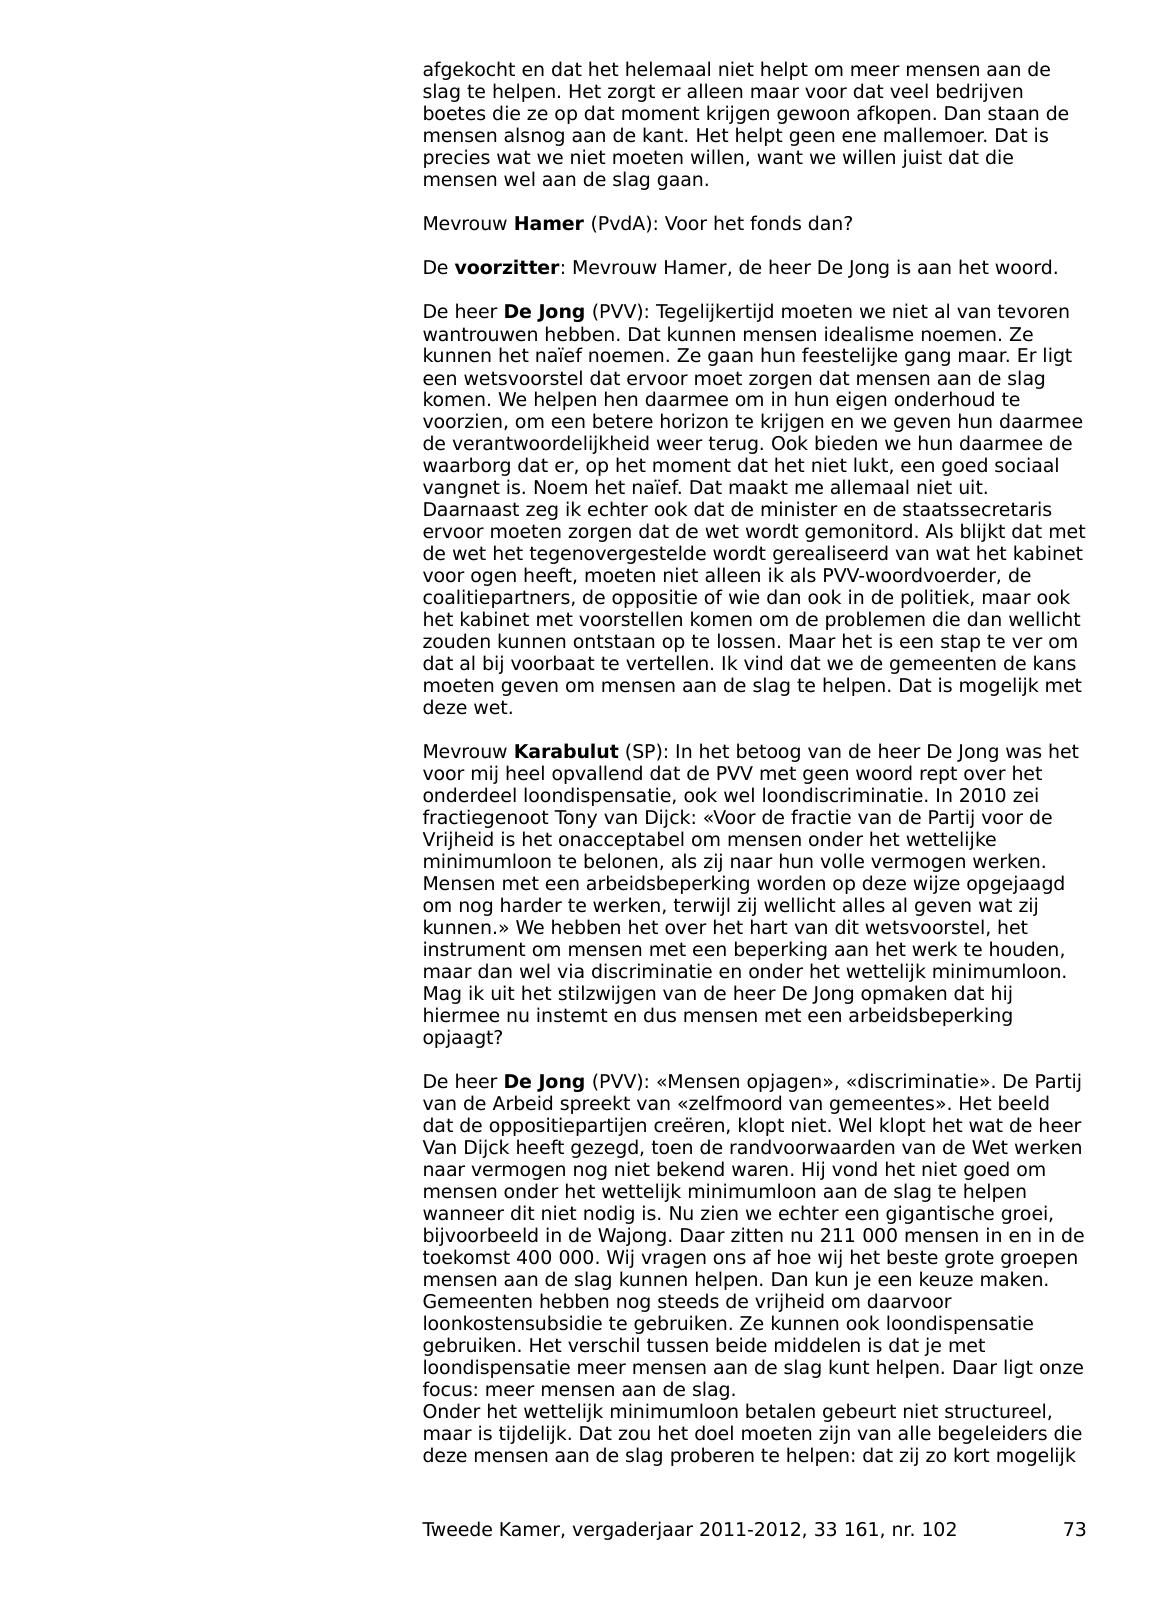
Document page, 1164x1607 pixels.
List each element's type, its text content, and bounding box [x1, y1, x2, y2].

text De voorzitter: Mevrouw Hamer, de heer De Jong is aan het woord. [422, 257, 1087, 279]
text De heer De Jong (PVV): «Mensen opjagen», «discriminatie». De Partij van de Arbeid spreekt van «zelfmoord van gemeentes». Het beeld dat de oppositiepartijen creëren, klopt niet. Wel klopt het wat de heer Van Dijck heeft gezegd, toen de randvoorwaarden van de Wet werken naar vermogen nog niet bekend waren. Hij vond het niet goed om mensen onder het wettelijk minimumloon aan de slag te helpen wanneer dit niet nodig is. Nu zien we echter een gigantische groei, bijvoorbeeld in de Wajong. Daar zitten nu 211 000 mensen in en in de toekomst 400 000. Wij vragen ons af hoe wij het beste grote groepen mensen aan de slag kunnen helpen. Dan kun je een keuze maken. Gemeenten hebben nog steeds de vrijheid om daarvoor loonkostensubsidie te gebruiken. Ze kunnen ook loondispensatie gebruiken. Het verschil tussen beide middelen is dat je met loondispensatie meer mensen aan de slag kunt helpen. Daar ligt onze focus: meer mensen aan de slag. [422, 1071, 1087, 1401]
text Onder het wettelijk minimumloon betalen gebeurt niet structureel, maar is tijdelijk. Dat zou het doel moeten zijn van alle begeleiders die deze mensen aan de slag proberen te helpen: dat zij zo kort mogelijk [422, 1401, 1087, 1467]
text afgekocht en dat het helemaal niet helpt om meer mensen aan de slag te helpen. Het zorgt er alleen maar voor dat veel bedrijven boetes die ze op dat moment krijgen gewoon afkopen. Dan staan de mensen alsnog aan de kant. Het helpt geen ene mallemoer. Dat is precies wat we niet moeten willen, want we willen juist dat die mensen wel aan de slag gaan. [422, 59, 1087, 191]
text Mevrouw Hamer (PvdA): Voor het fonds dan? [422, 213, 1087, 235]
text Mevrouw Karabulut (SP): In het betoog van de heer De Jong was het voor mij heel opvallend dat de PVV met geen woord rept over het onderdeel loondispensatie, ook wel loondiscriminatie. In 2010 zei fractiegenoot Tony van Dijck: «Voor de fractie van de Partij voor de Vrijheid is het onacceptabel om mensen onder het wettelijke minimumloon te belonen, als zij naar hun volle vermogen werken. Mensen met een arbeidsbeperking worden op deze wijze opgejaagd om nog harder te werken, terwijl zij wellicht alles al geven wat zij kunnen.» We hebben het over het hart van dit wetsvoorstel, het instrument om mensen met een beperking aan het werk te houden, maar dan wel via discriminatie en onder het wettelijk minimumloon. Mag ik uit het stilzwijgen van de heer De Jong opmaken dat hij hiermee nu instemt en dus mensen met een arbeidsbeperking opjaagt? [422, 741, 1087, 1049]
text De heer De Jong (PVV): Tegelijkertijd moeten we niet al van tevoren wantrouwen hebben. Dat kunnen mensen idealisme noemen. Ze kunnen het naïef noemen. Ze gaan hun feestelijke gang maar. Er ligt een wetsvoorstel dat ervoor moet zorgen dat mensen aan de slag komen. We helpen hen daarmee om in hun eigen onderhoud te voorzien, om een betere horizon te krijgen en we geven hun daarmee de verantwoordelijkheid weer terug. Ook bieden we hun daarmee de waarborg dat er, op het moment dat het niet lukt, een goed sociaal vangnet is. Noem het naïef. Dat maakt me allemaal niet uit. Daarnaast zeg ik echter ook dat de minister en de staatssecretaris ervoor moeten zorgen dat de wet wordt gemonitord. Als blijkt dat met de wet het tegenovergestelde wordt gerealiseerd van wat het kabinet voor ogen heeft, moeten niet alleen ik als PVV-woordvoerder, de coalitiepartners, de oppositie of wie dan ook in de politiek, maar ook het kabinet met voorstellen komen om de problemen die dan wellicht zouden kunnen ontstaan op te lossen. Maar het is een stap te ver om dat al bij voorbaat te vertellen. Ik vind dat we de gemeenten de kans moeten geven om mensen aan de slag te helpen. Dat is mogelijk met deze wet. [422, 301, 1087, 719]
